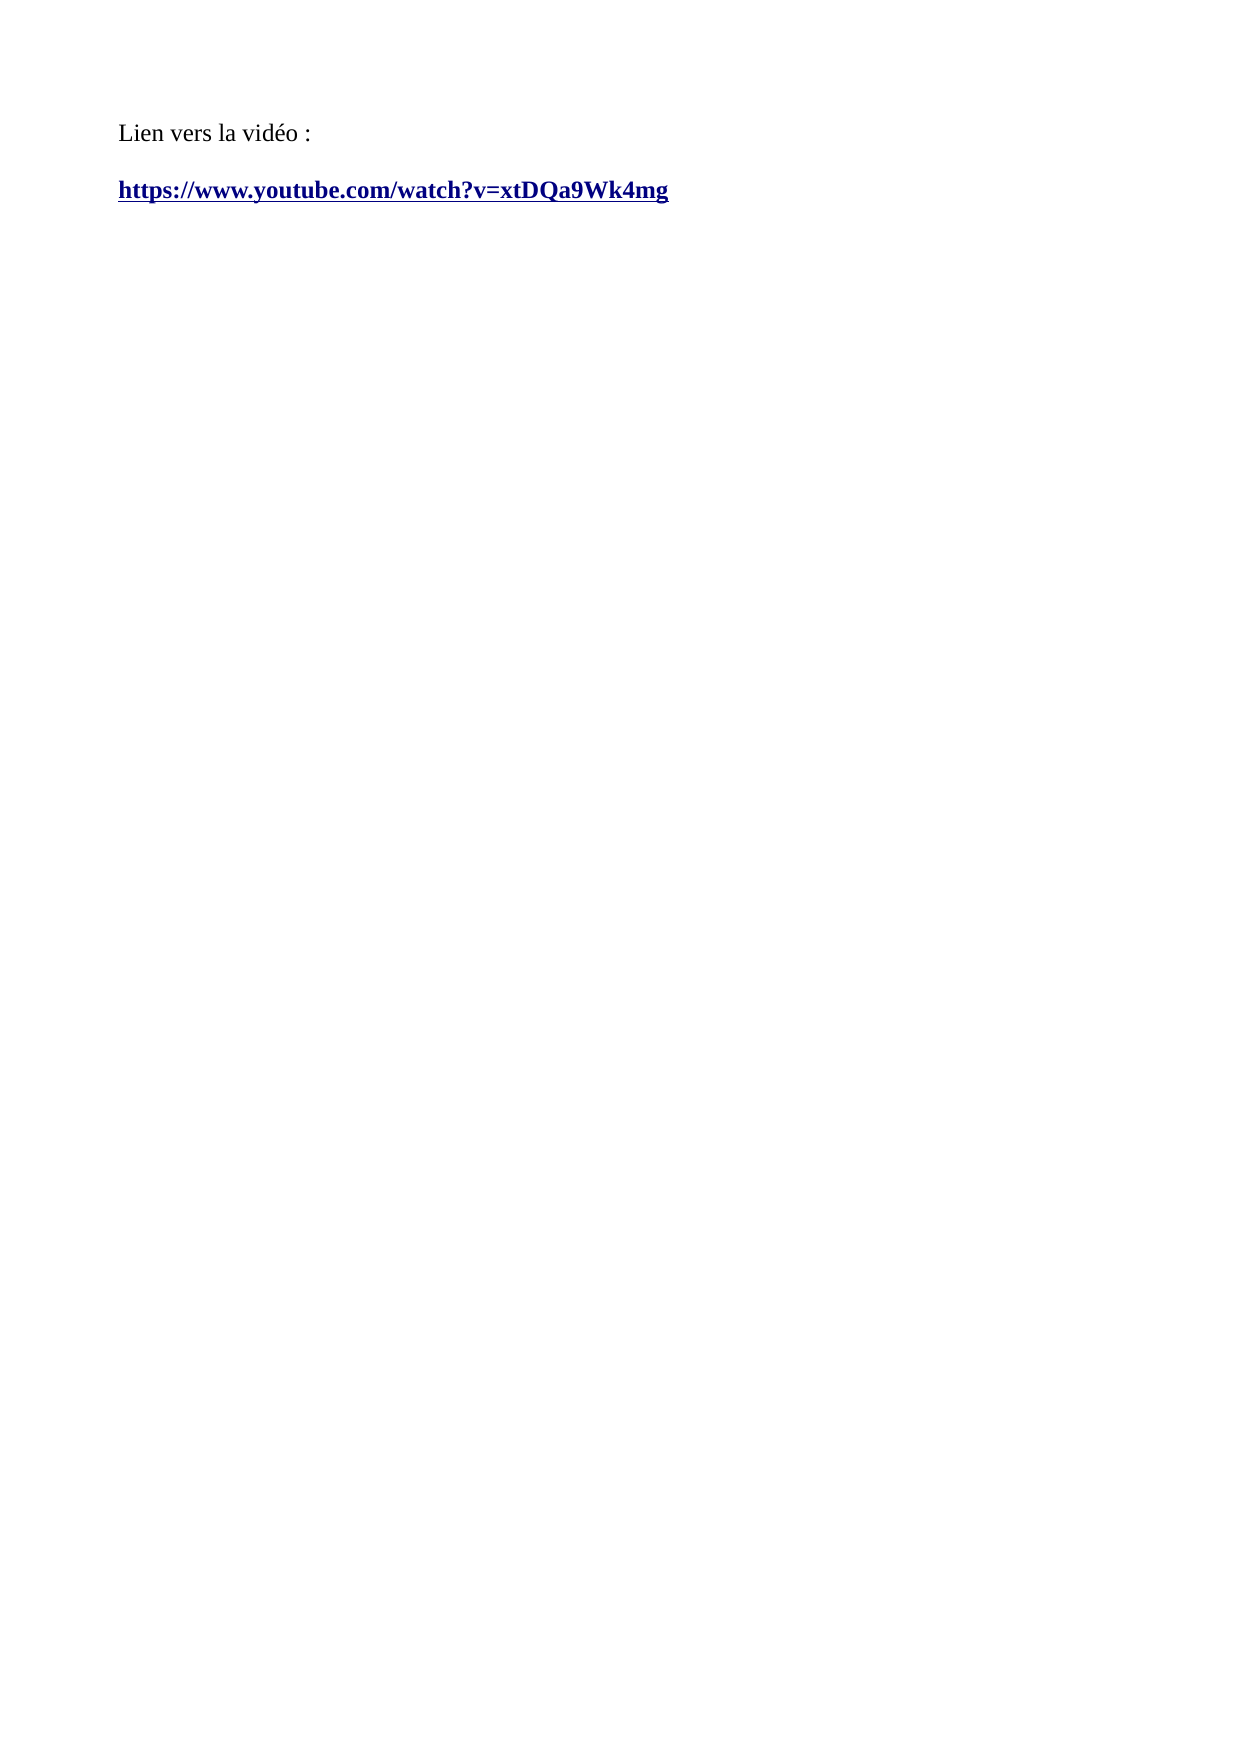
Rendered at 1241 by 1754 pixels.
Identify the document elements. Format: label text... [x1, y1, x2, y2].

text Lien vers la vidéo : [118, 118, 1122, 147]
text https://www.youtube.com/watch?v=xtDQa9Wk4mg [118, 176, 1122, 204]
